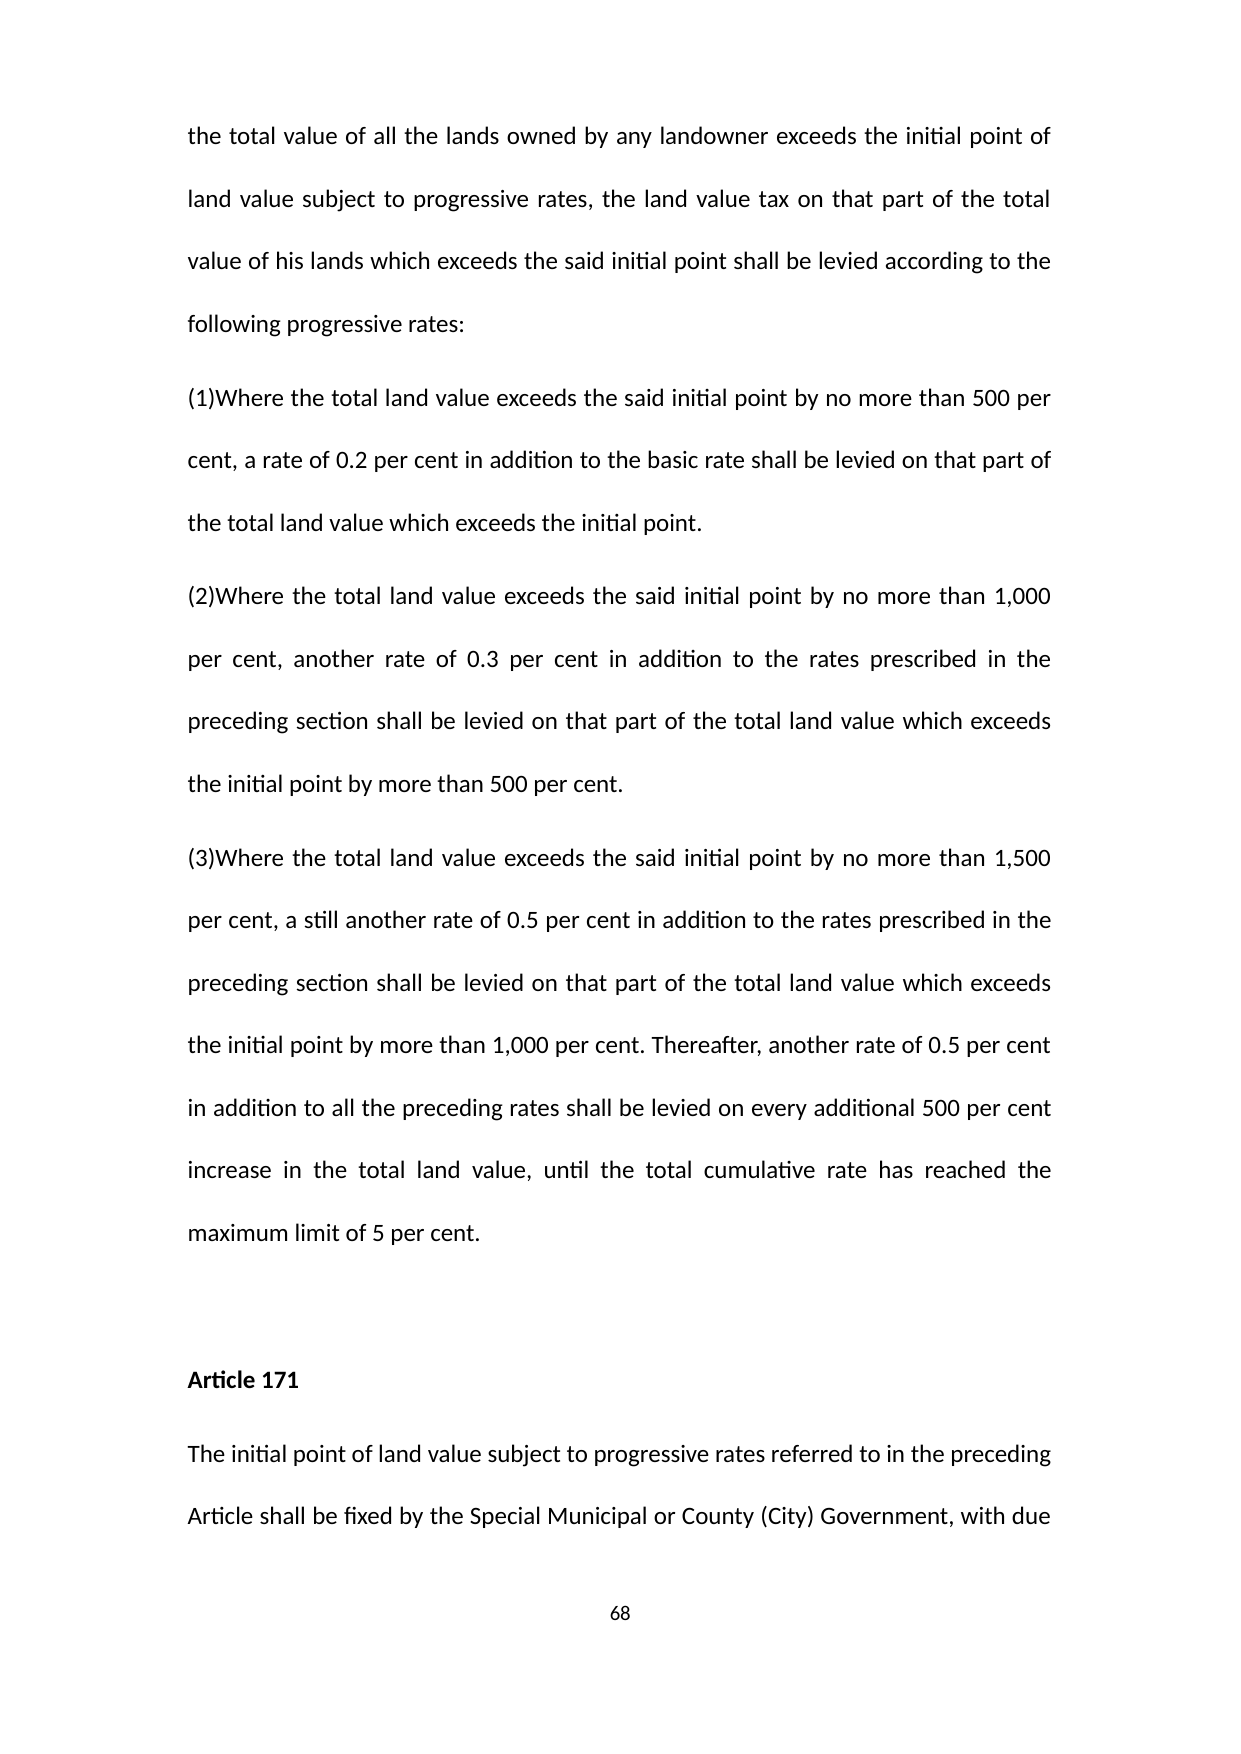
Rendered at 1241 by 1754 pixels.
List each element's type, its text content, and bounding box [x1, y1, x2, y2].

text (3)Where the total land value exceeds the said initial point by no more than 1,500 per cent, a still another rate of 0.5 per cent in addition to the rates prescribed in the preceding section shall be levied on that part of the total land value which exceeds the initial point by more than 1,000 per cent. Thereafter, another rate of 0.5 per cent in addition to all the preceding rates shall be levied on every additional 500 per cent increase in the total land value, until the total cumulative rate has reached the maximum limit of 5 per cent. [187, 815, 1053, 1253]
text Article 171 [187, 1338, 1053, 1400]
text (2)Where the total land value exceeds the said initial point by no more than 1,000 per cent, another rate of 0.3 per cent in addition to the rates prescribed in the preceding section shall be levied on that part of the total land value which exceeds the initial point by more than 500 per cent. [187, 554, 1053, 804]
text the total value of all the lands owned by any landowner exceeds the initial point of land value subject to progressive rates, the land value tax on that part of the total value of his lands which exceeds the said initial point shall be levied according to the following progressive rates: [187, 94, 1053, 344]
text (1)Where the total land value exceeds the said initial point by no more than 500 per cent, a rate of 0.2 per cent in addition to the basic rate shall be levied on that part of the total land value which exceeds the initial point. [187, 355, 1053, 543]
text The initial point of land value subject to progressive rates referred to in the preceding Article shall be fixed by the Special Municipal or County (City) Government, with due [187, 1412, 1053, 1537]
